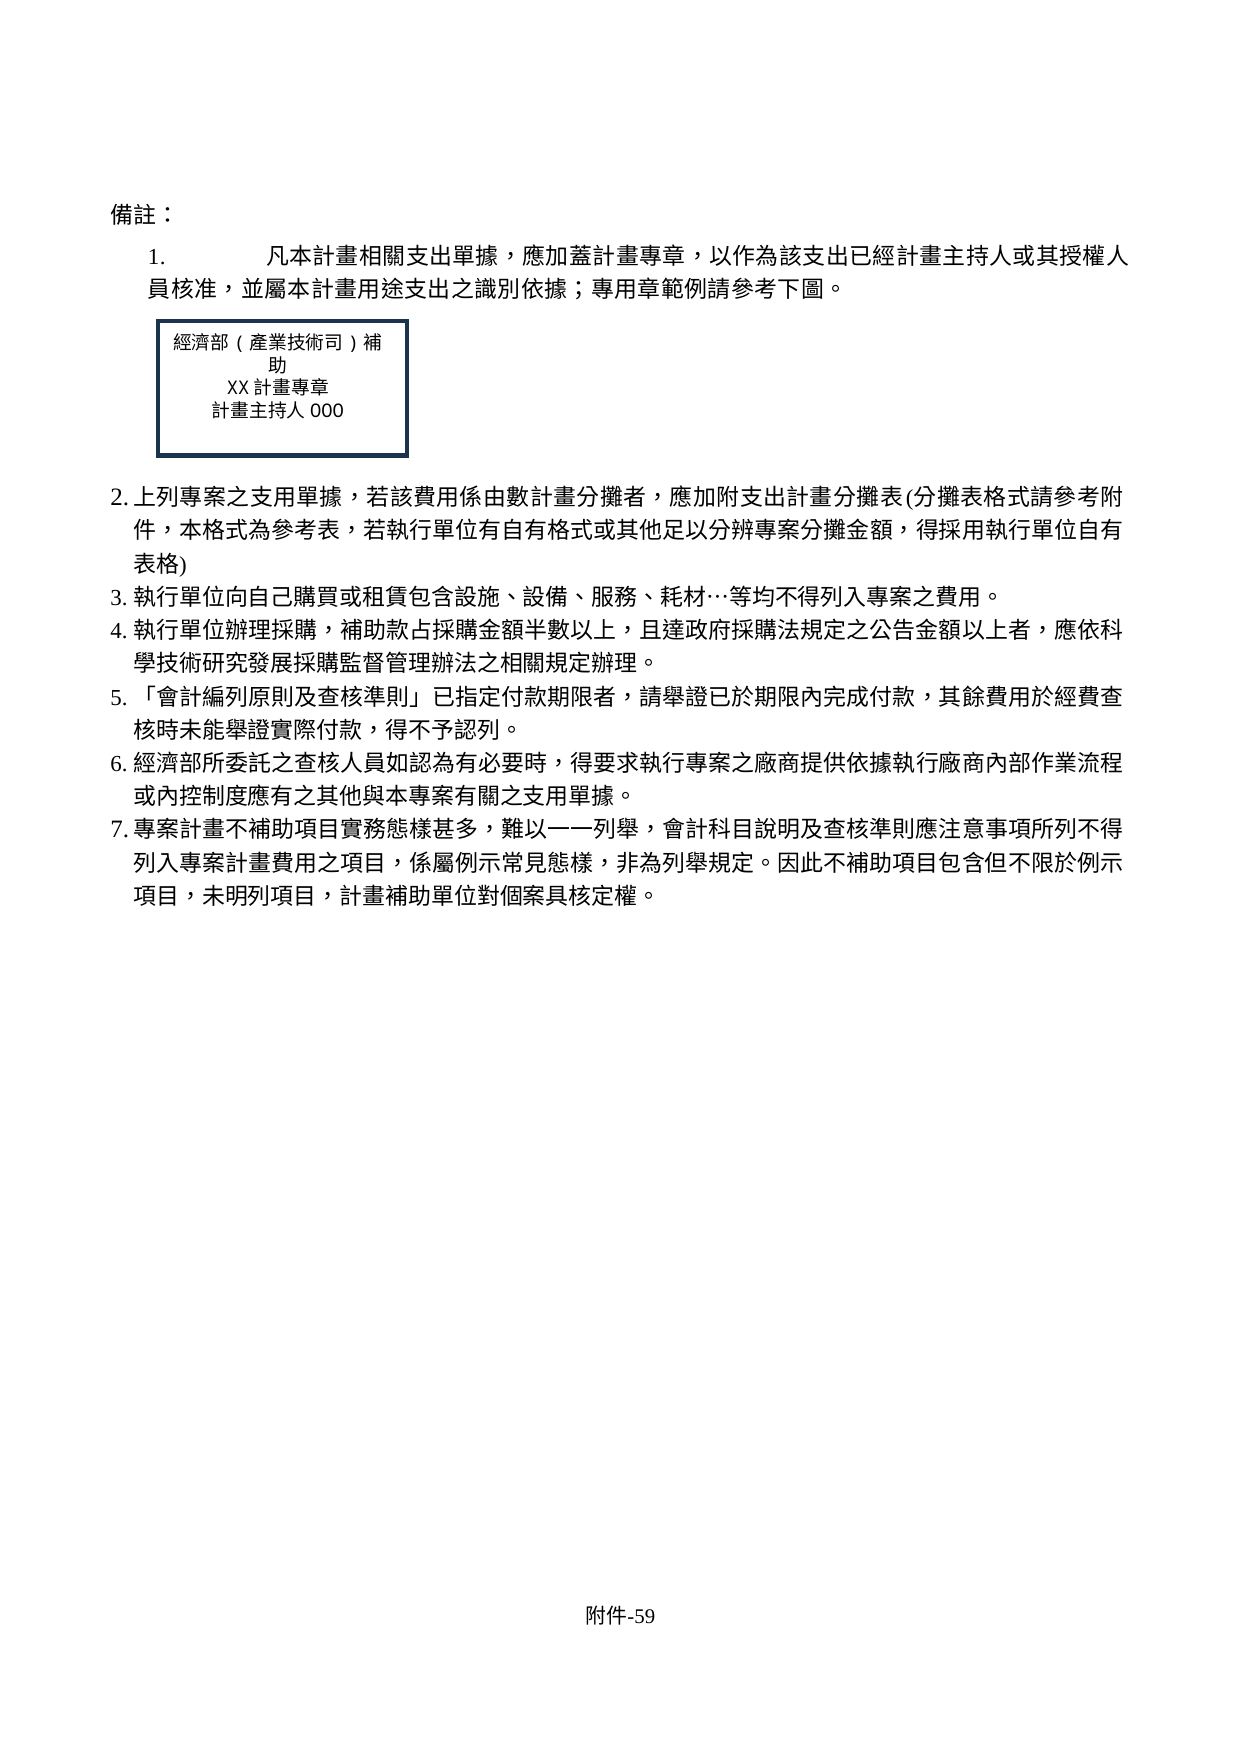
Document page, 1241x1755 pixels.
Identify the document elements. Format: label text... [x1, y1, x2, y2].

table_cell 凡本計畫相關支出單據，應加蓋計畫專章，以作為該支出已經計畫主持人或其授權人員核准，並屬本計畫用途支出之識別依據；專用章範例請參考下圖。 上列專案之支用單據，若該費用係由數計畫分攤者，應加附支出計畫分攤表(分攤表格式請參考附件，本格式為參考表，若執行單位有自有格式或其他足以分辨專案分攤金額，得採用執行單位自有表格) 執行單位向自己購買或租賃包含設施、設備、服務、耗材…等均不得列入專案之費用。 執行單位辦理採購，補助款占採購金額半數以上，且達政府採購法規定之公告金額以上者，應依科學技術研究發展採購監督管理辦法之相關規定辦理。 「會計編列原則及查核準則」已指定付款期限者，請舉證已於期限內完成付款，其餘費用於經費查核時未能舉證實際付款，得不予認列。 經濟部所委託之查核人員如認為有必要時，得要求執行專案之廠商提供依據執行廠商內部作業流程或內控制度應有之其他與本專案有關之支用單據。 專案計畫不補助項目實務態樣甚多，難以一一列舉，會計科目說明及查核準則應注意事項所列不得列入專案計畫費用之項目，係屬例示常見態樣，非為列舉規定。因此不補助項目包含但不限於例示項目，未明列項目，計畫補助單位對個案具核定權。 [99, 238, 1141, 911]
table_header 備註： [99, 190, 1141, 238]
